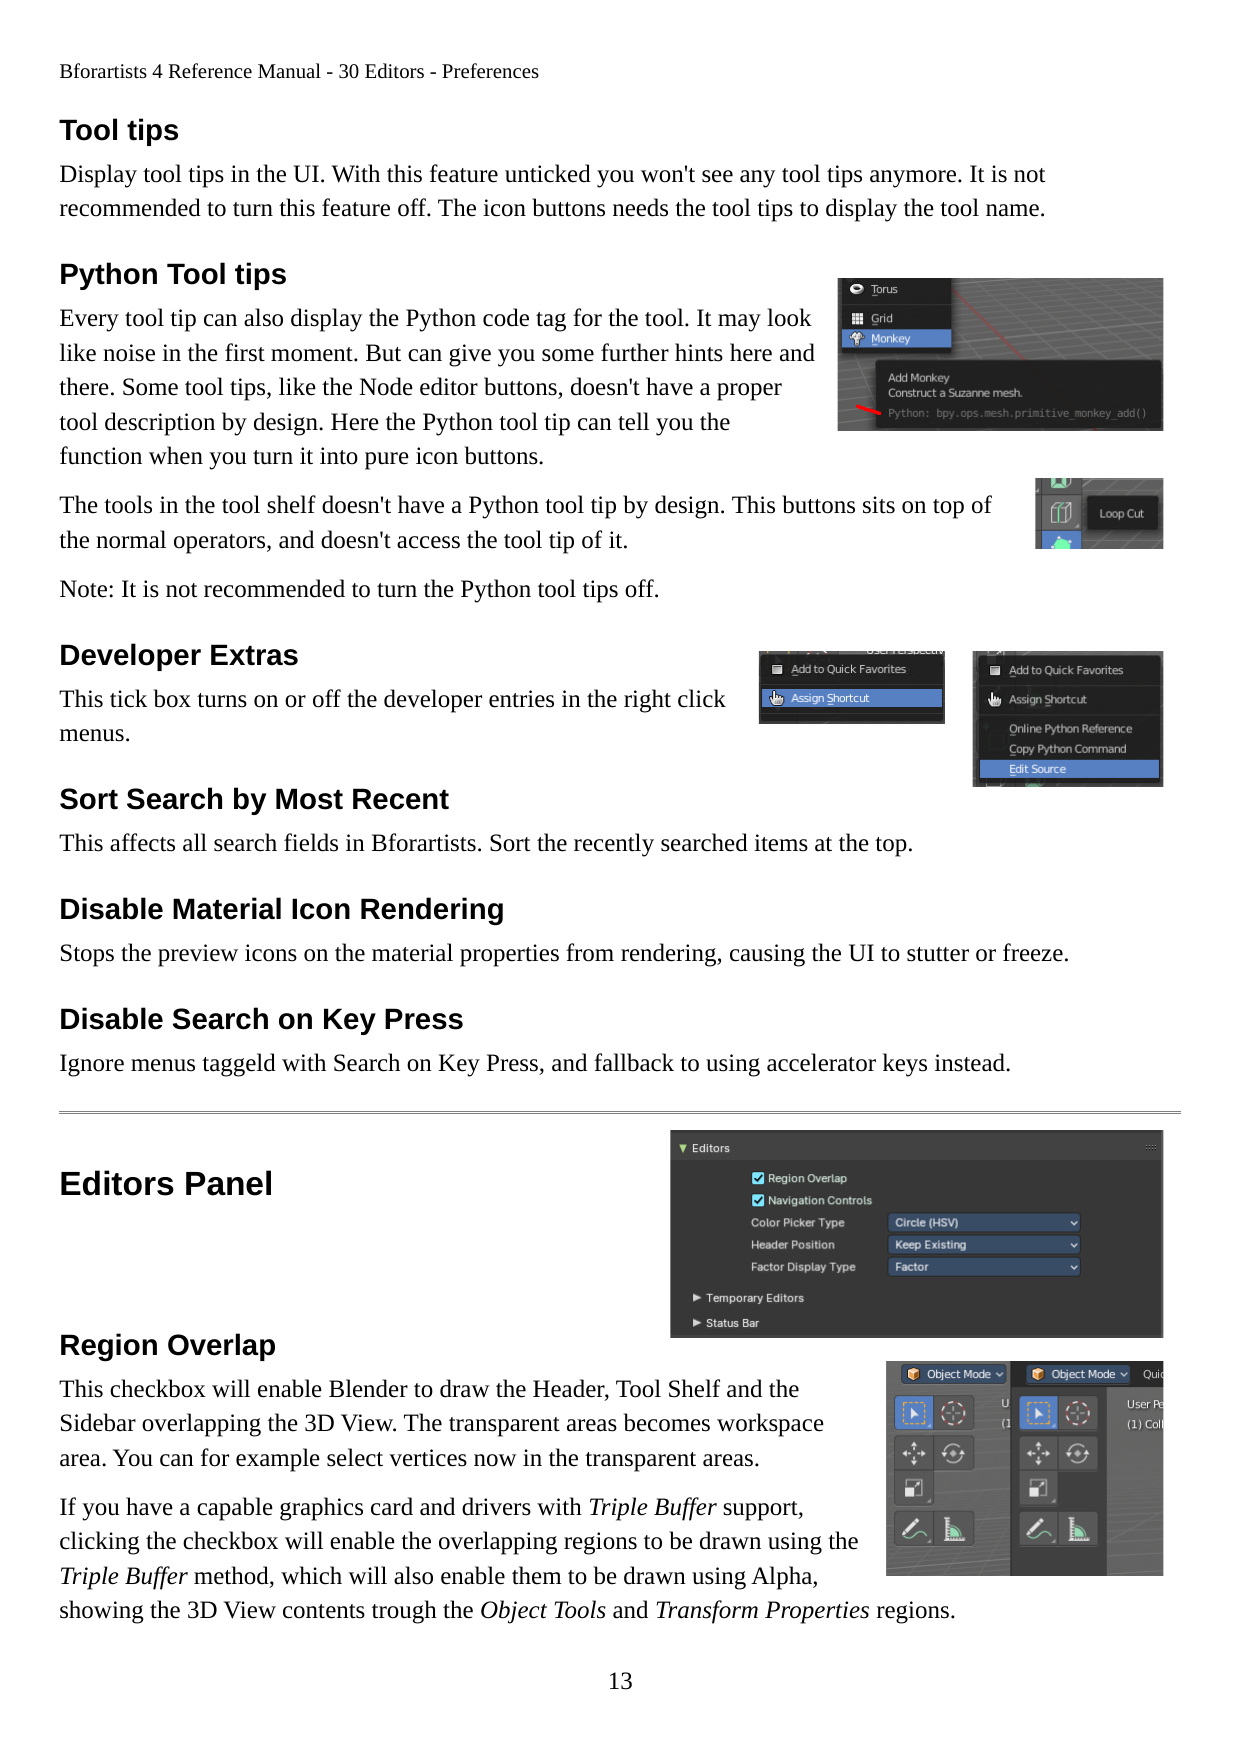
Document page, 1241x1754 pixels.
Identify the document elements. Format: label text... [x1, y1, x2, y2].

text The tools in the tool shelf doesn't have a Python tool tip by design. This buttons sits on top of the normal operators, and doesn't access the tool tip of it. [59, 490, 1181, 553]
picture [886, 1361, 1164, 1576]
subtitle Region Overlap [59, 1328, 1181, 1361]
text Ignore menus taggeld with Search on Key Press, and fallback to using accelerator keys instead. [59, 1048, 1181, 1077]
text Note: It is not recommended to turn the Python tool tips off. [59, 574, 1181, 602]
subtitle [1164, 1164, 1181, 1202]
subtitle Disable Material Icon Rendering [59, 892, 1181, 925]
subtitle Developer Extras [59, 637, 1181, 671]
text This tick box turns on or off the developer entries in the right click menus. [59, 684, 972, 747]
text Display tool tips in the UI. With this feature unticked you won't see any tool tips anymore. It is not recommended to turn this feature off. The icon buttons needs the tool tips to display the tool name. [59, 159, 1181, 222]
subtitle Sort Search by Most Recent [59, 782, 1181, 816]
picture [670, 1130, 1164, 1338]
text This affects all search fields in Bforartists. Sort the recently searched items at the top. [59, 828, 1181, 857]
text This checkbox will enable Blender to draw the Header, Tool Shelf and the Sidebar overlapping the 3D View. The transparent areas becomes workspace area. You can for example select vertices now in the transparent areas. [59, 1374, 886, 1472]
text If you have a capable graphics card and drivers with Triple Buffer support, clicking the checkbox will enable the overlapping regions to be drawn using the Triple Buffer method, which will also enable them to be drawn using Alpha, showing the 3D View contents trough the Object Tools and Transform Properties regions. [59, 1492, 1181, 1624]
picture [837, 278, 1164, 431]
subtitle Python Tool tips [59, 257, 1181, 291]
picture [972, 651, 1164, 787]
subtitle Editors Panel [59, 1164, 670, 1202]
picture [758, 651, 945, 724]
subtitle Tool tips [59, 113, 1181, 146]
text Every tool tip can also display the Python code tag for the tool. It may look like noise in the first moment. But can give you some further hints here and there. Some tool tips, like the Node editor buttons, doesn't have a proper tool description by design. Here the Python tool tip can tell you the function when you turn it into pure icon buttons. [59, 303, 1181, 470]
picture [1035, 478, 1164, 549]
subtitle Disable Search on Key Press [59, 1002, 1181, 1035]
text Stops the preview icons on the material properties from rendering, causing the UI to stutter or freeze. [59, 938, 1181, 967]
